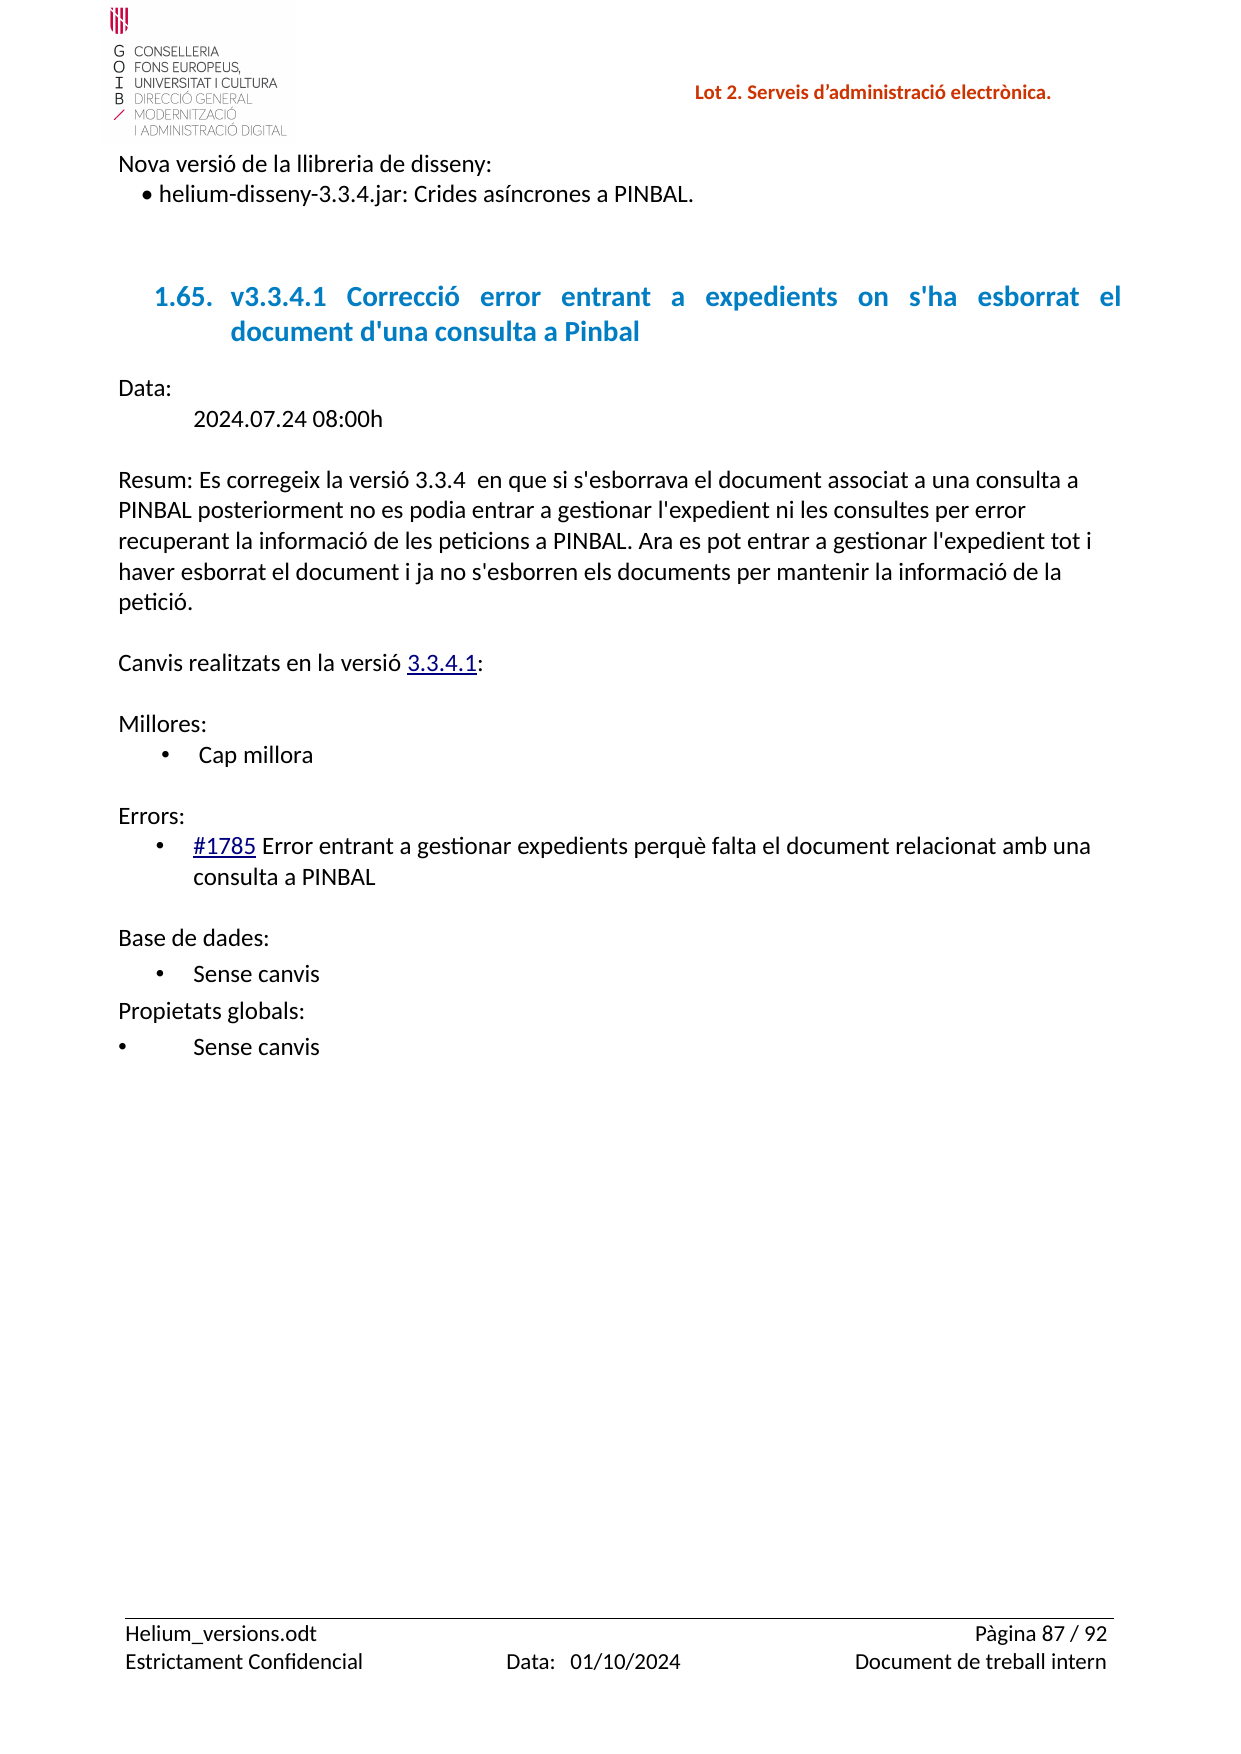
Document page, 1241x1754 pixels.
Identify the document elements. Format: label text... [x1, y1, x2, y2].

text Propietats globals: [118, 995, 1122, 1025]
list #1785 Error entrant a gestionar expedients perquè falta el document relacionat amb una consulta a PINBAL [156, 830, 1122, 891]
list Cap millora [161, 739, 1122, 769]
text Base de dades: [118, 922, 1122, 952]
text 2024.07.24 08:00h [118, 403, 1122, 434]
picture [100, 0, 297, 144]
text Millores: [118, 708, 1122, 739]
list Sense canvis [118, 1031, 1122, 1062]
text Nova versió de la llibreria de disseny: • helium-disseny-3.3.4.jar: Crides asíncrones a PINBAL. [118, 148, 1122, 209]
text Data: [118, 373, 1122, 403]
text Errors: [118, 800, 1122, 830]
text Canvis realitzats en la versió 3.3.4.1: [118, 647, 1122, 678]
list Sense canvis [156, 958, 1122, 989]
subtitle v3.3.4.1 Correcció error entrant a expedients on s'ha esborrat el document d'una consulta a Pinbal [153, 278, 1122, 349]
text Resum: Es corregeix la versió 3.3.4 en que si s'esborrava el document associat a una consulta a PINBAL posteriorment no es podia entrar a gestionar l'expedient ni les consultes per error recuperant la informació de les peticions a PINBAL. Ara es pot entrar a gestionar l'expedient tot i haver esborrat el document i ja no s'esborren els documents per mantenir la informació de la petició. [118, 464, 1122, 617]
